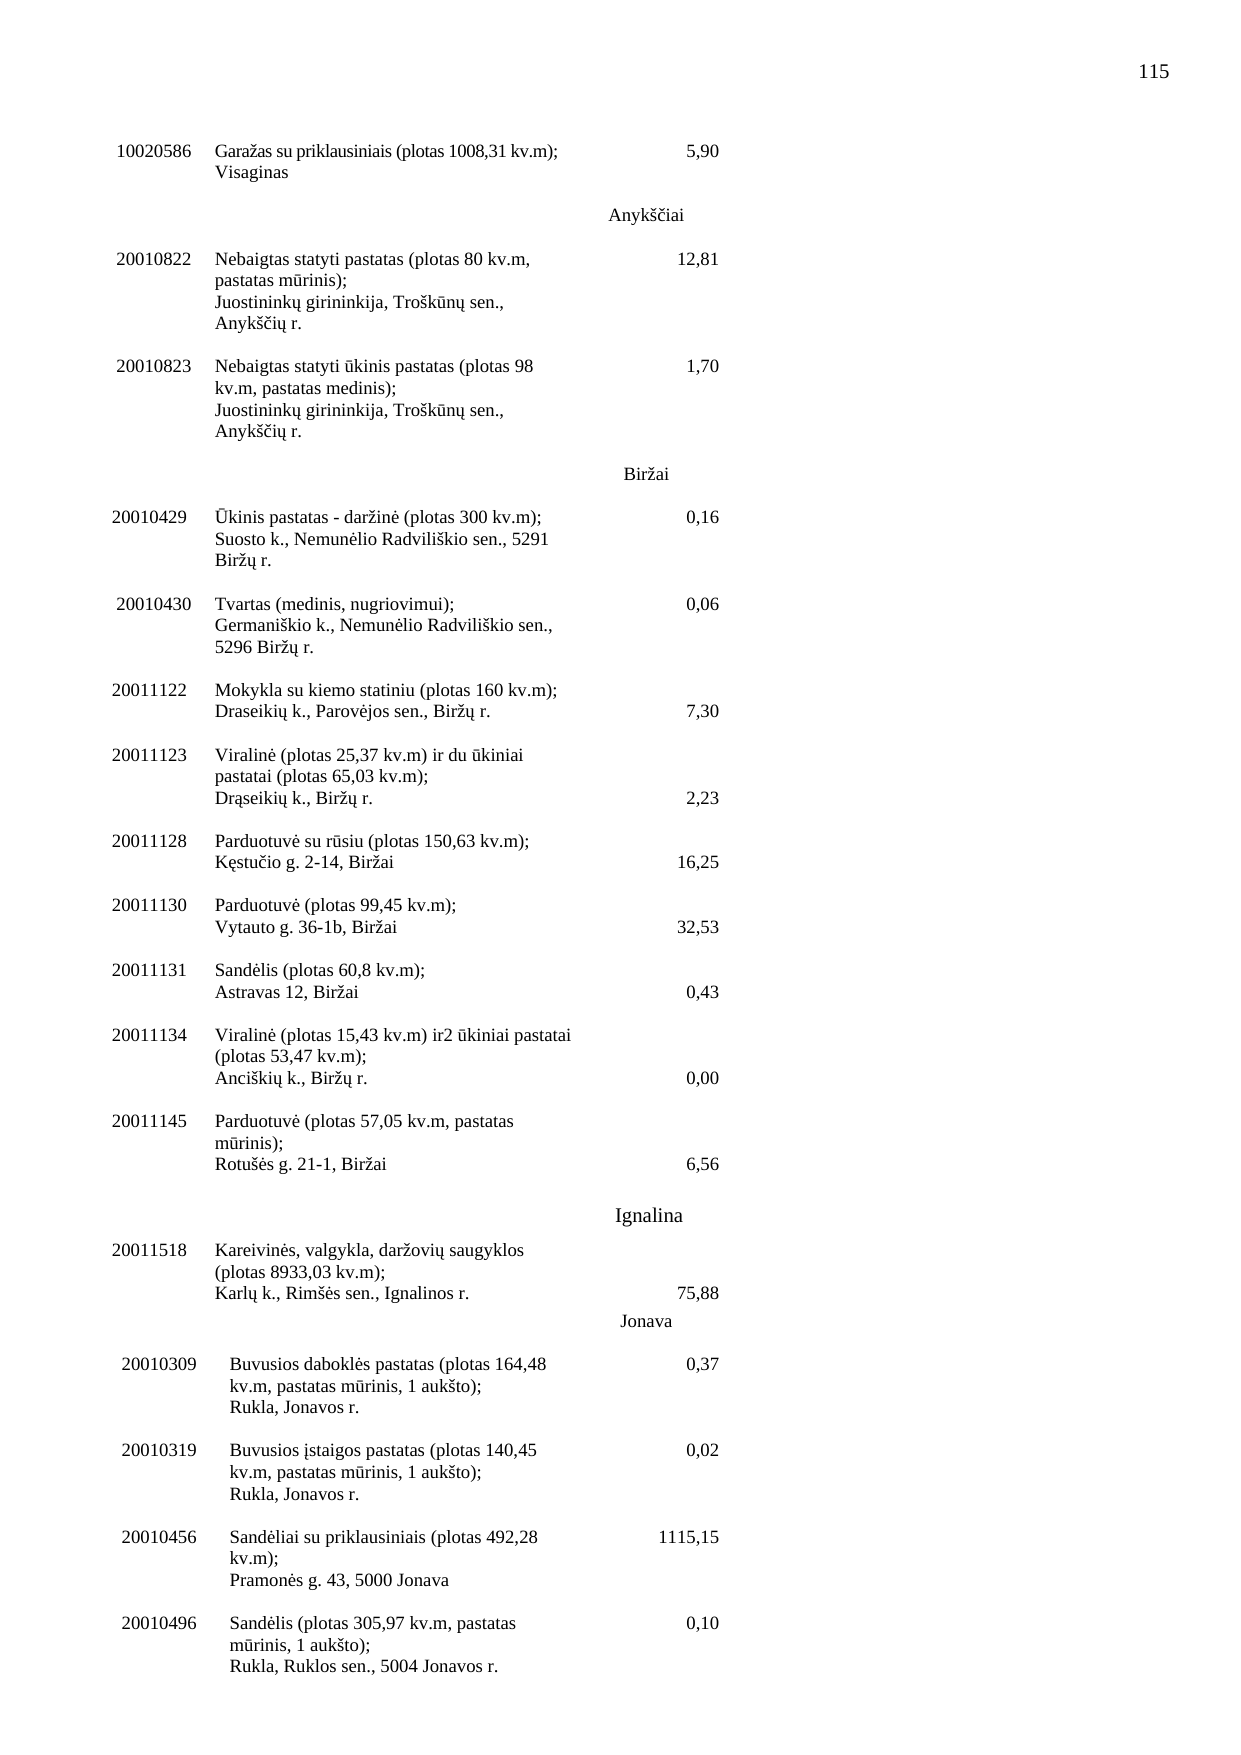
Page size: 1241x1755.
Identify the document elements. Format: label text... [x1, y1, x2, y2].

table_cell 2,23 [587, 744, 735, 830]
table_cell [971, 248, 1104, 355]
table_cell Jonava [100, 1310, 1192, 1353]
table_cell 20010309 [100, 1353, 218, 1439]
table_cell 20010429 [100, 506, 203, 592]
table_cell [971, 118, 1104, 140]
table_cell [971, 355, 1104, 463]
table_cell [853, 248, 971, 355]
table_cell [853, 355, 971, 463]
table_cell [853, 1110, 971, 1196]
table_cell 20011131 [100, 959, 203, 1024]
table_cell 1115,15 [587, 1526, 735, 1612]
table_cell [853, 1439, 971, 1526]
table_cell [735, 830, 853, 894]
table_cell [735, 140, 853, 204]
table_cell Buvusios daboklės pastatas (plotas 164,48 kv.m, pastatas mūrinis, 1 aukšto); Rukla, Jonavos r. [218, 1353, 587, 1439]
table_cell [971, 830, 1104, 894]
table_cell [971, 894, 1104, 959]
table_cell 20010822 [100, 248, 203, 355]
table_cell 20011518 [100, 1233, 203, 1310]
table_cell [971, 959, 1104, 1024]
table_cell [971, 1110, 1104, 1196]
table_cell [735, 355, 853, 463]
table_cell [587, 118, 735, 140]
table_cell [853, 1353, 971, 1439]
table_cell [735, 1439, 853, 1526]
table_cell [735, 593, 853, 679]
table_cell [1104, 744, 1192, 830]
table_cell [735, 744, 853, 830]
table_cell [1104, 679, 1192, 743]
table_cell 20011128 [100, 830, 203, 894]
table_cell [735, 679, 853, 743]
table_cell [853, 118, 971, 140]
table_cell [971, 506, 1104, 592]
table_cell 20011134 [100, 1024, 203, 1110]
table_cell 20011123 [100, 744, 203, 830]
table_cell [853, 1233, 971, 1310]
table_cell [1104, 1526, 1192, 1612]
table_cell [853, 506, 971, 592]
table_cell [735, 506, 853, 592]
table_cell Garažas su priklausiniais (plotas 1008,31 kv.m); Visaginas [203, 140, 587, 204]
table_cell [971, 1526, 1104, 1612]
table_cell [1104, 248, 1192, 355]
table_cell [1104, 1024, 1192, 1110]
table_cell [1104, 506, 1192, 592]
table_cell 0,06 [587, 593, 735, 679]
table_cell Kareivinės, valgykla, daržovių saugyklos (plotas 8933,03 kv.m); Karlų k., Rimšės sen., Ignalinos r. [203, 1233, 587, 1310]
table_cell 20011130 [100, 894, 203, 959]
table_cell [853, 1612, 971, 1677]
table_cell 7,30 [587, 679, 735, 743]
table_cell [971, 1024, 1104, 1110]
table_cell Mokykla su kiemo statiniu (plotas 160 kv.m); Draseikių k., Parovėjos sen., Biržų r. [203, 679, 587, 743]
table_cell Ignalina [100, 1196, 1192, 1233]
table_cell Parduotuvė (plotas 57,05 kv.m, pastatas mūrinis); Rotušės g. 21-1, Biržai [203, 1110, 587, 1196]
table_cell Sandėlis (plotas 60,8 kv.m); Astravas 12, Biržai [203, 959, 587, 1024]
table_cell [1104, 1353, 1192, 1439]
table_cell Sandėlis (plotas 305,97 kv.m, pastatas mūrinis, 1 aukšto); Rukla, Ruklos sen., 5004 Jonavos r. [218, 1612, 587, 1677]
table_cell 0,43 [587, 959, 735, 1024]
table_cell [1104, 355, 1192, 463]
table_cell [1104, 1439, 1192, 1526]
table_cell Viralinė (plotas 25,37 kv.m) ir du ūkiniai pastatai (plotas 65,03 kv.m); Drąseikių k., Biržų r. [203, 744, 587, 830]
table_cell [971, 1439, 1104, 1526]
table_cell [735, 248, 853, 355]
table_cell 20010456 [100, 1526, 218, 1612]
table_cell Anykščiai [100, 204, 1192, 247]
table_cell [1104, 1612, 1192, 1677]
table_cell [735, 118, 853, 140]
table_cell 12,81 [587, 248, 735, 355]
table_cell Parduotuvė su rūsiu (plotas 150,63 kv.m); Kęstučio g. 2-14, Biržai [203, 830, 587, 894]
table_cell 75,88 [587, 1233, 735, 1310]
table_cell [853, 830, 971, 894]
table_cell [735, 1353, 853, 1439]
table_cell 1,70 [587, 355, 735, 463]
table_cell [1104, 1110, 1192, 1196]
table_cell 20010430 [100, 593, 203, 679]
table_cell 10020586 [100, 140, 203, 204]
table_cell [971, 1353, 1104, 1439]
table_cell [853, 744, 971, 830]
table_cell Tvartas (medinis, nugriovimui); Germaniškio k., Nemunėlio Radviliškio sen., 5296 Biržų r. [203, 593, 587, 679]
table_cell [735, 1526, 853, 1612]
table_cell 0,00 [587, 1024, 735, 1110]
table_cell 20011122 [100, 679, 203, 743]
table_cell 16,25 [587, 830, 735, 894]
table_cell Viralinė (plotas 15,43 kv.m) ir2 ūkiniai pastatai (plotas 53,47 kv.m); Anciškių k., Biržų r. [203, 1024, 587, 1110]
table_cell [1104, 593, 1192, 679]
table_cell [853, 894, 971, 959]
table_cell [853, 1526, 971, 1612]
table_cell Ūkinis pastatas - daržinė (plotas 300 kv.m); Suosto k., Nemunėlio Radviliškio sen., 5291 Biržų r. [203, 506, 587, 592]
table_cell Nebaigtas statyti pastatas (plotas 80 kv.m, pastatas mūrinis); Juostininkų girininkija, Troškūnų sen., Anykščių r. [203, 248, 587, 355]
table_cell Sandėliai su priklausiniais (plotas 492,28 kv.m); Pramonės g. 43, 5000 Jonava [218, 1526, 587, 1612]
table_cell [735, 1233, 853, 1310]
table_cell [735, 1110, 853, 1196]
table_cell [853, 679, 971, 743]
table_cell 6,56 [587, 1110, 735, 1196]
table_cell [1104, 140, 1192, 204]
table_cell [971, 1233, 1104, 1310]
table_cell [735, 959, 853, 1024]
table_cell 32,53 [587, 894, 735, 959]
table_cell 5,90 [587, 140, 735, 204]
table_cell 0,10 [587, 1612, 735, 1677]
table_cell [971, 593, 1104, 679]
table_cell Nebaigtas statyti ūkinis pastatas (plotas 98 kv.m, pastatas medinis); Juostininkų girininkija, Troškūnų sen., Anykščių r. [203, 355, 587, 463]
table_cell Biržai [100, 463, 1192, 506]
table_cell [853, 140, 971, 204]
table_cell [735, 1612, 853, 1677]
table_cell [735, 894, 853, 959]
table_cell [971, 679, 1104, 743]
table_cell [1104, 830, 1192, 894]
table_cell 20010496 [100, 1612, 218, 1677]
table_cell [735, 1024, 853, 1110]
table_cell [971, 140, 1104, 204]
table_cell 20011145 [100, 1110, 203, 1196]
table_cell [853, 593, 971, 679]
table_cell [1104, 894, 1192, 959]
table_cell Parduotuvė (plotas 99,45 kv.m); Vytauto g. 36-1b, Biržai [203, 894, 587, 959]
table_cell [971, 744, 1104, 830]
table_cell [100, 118, 203, 140]
table_cell 0,37 [587, 1353, 735, 1439]
table_cell [1104, 1233, 1192, 1310]
table_cell [1104, 959, 1192, 1024]
table_cell [853, 959, 971, 1024]
table_cell 0,16 [587, 506, 735, 592]
table_cell [203, 118, 587, 140]
table_cell [853, 1024, 971, 1110]
table_cell 0,02 [587, 1439, 735, 1526]
table_cell [971, 1612, 1104, 1677]
table_cell 20010823 [100, 355, 203, 463]
table_cell Buvusios įstaigos pastatas (plotas 140,45 kv.m, pastatas mūrinis, 1 aukšto); Rukla, Jonavos r. [218, 1439, 587, 1526]
table_cell 20010319 [100, 1439, 218, 1526]
table_cell [1104, 118, 1192, 140]
